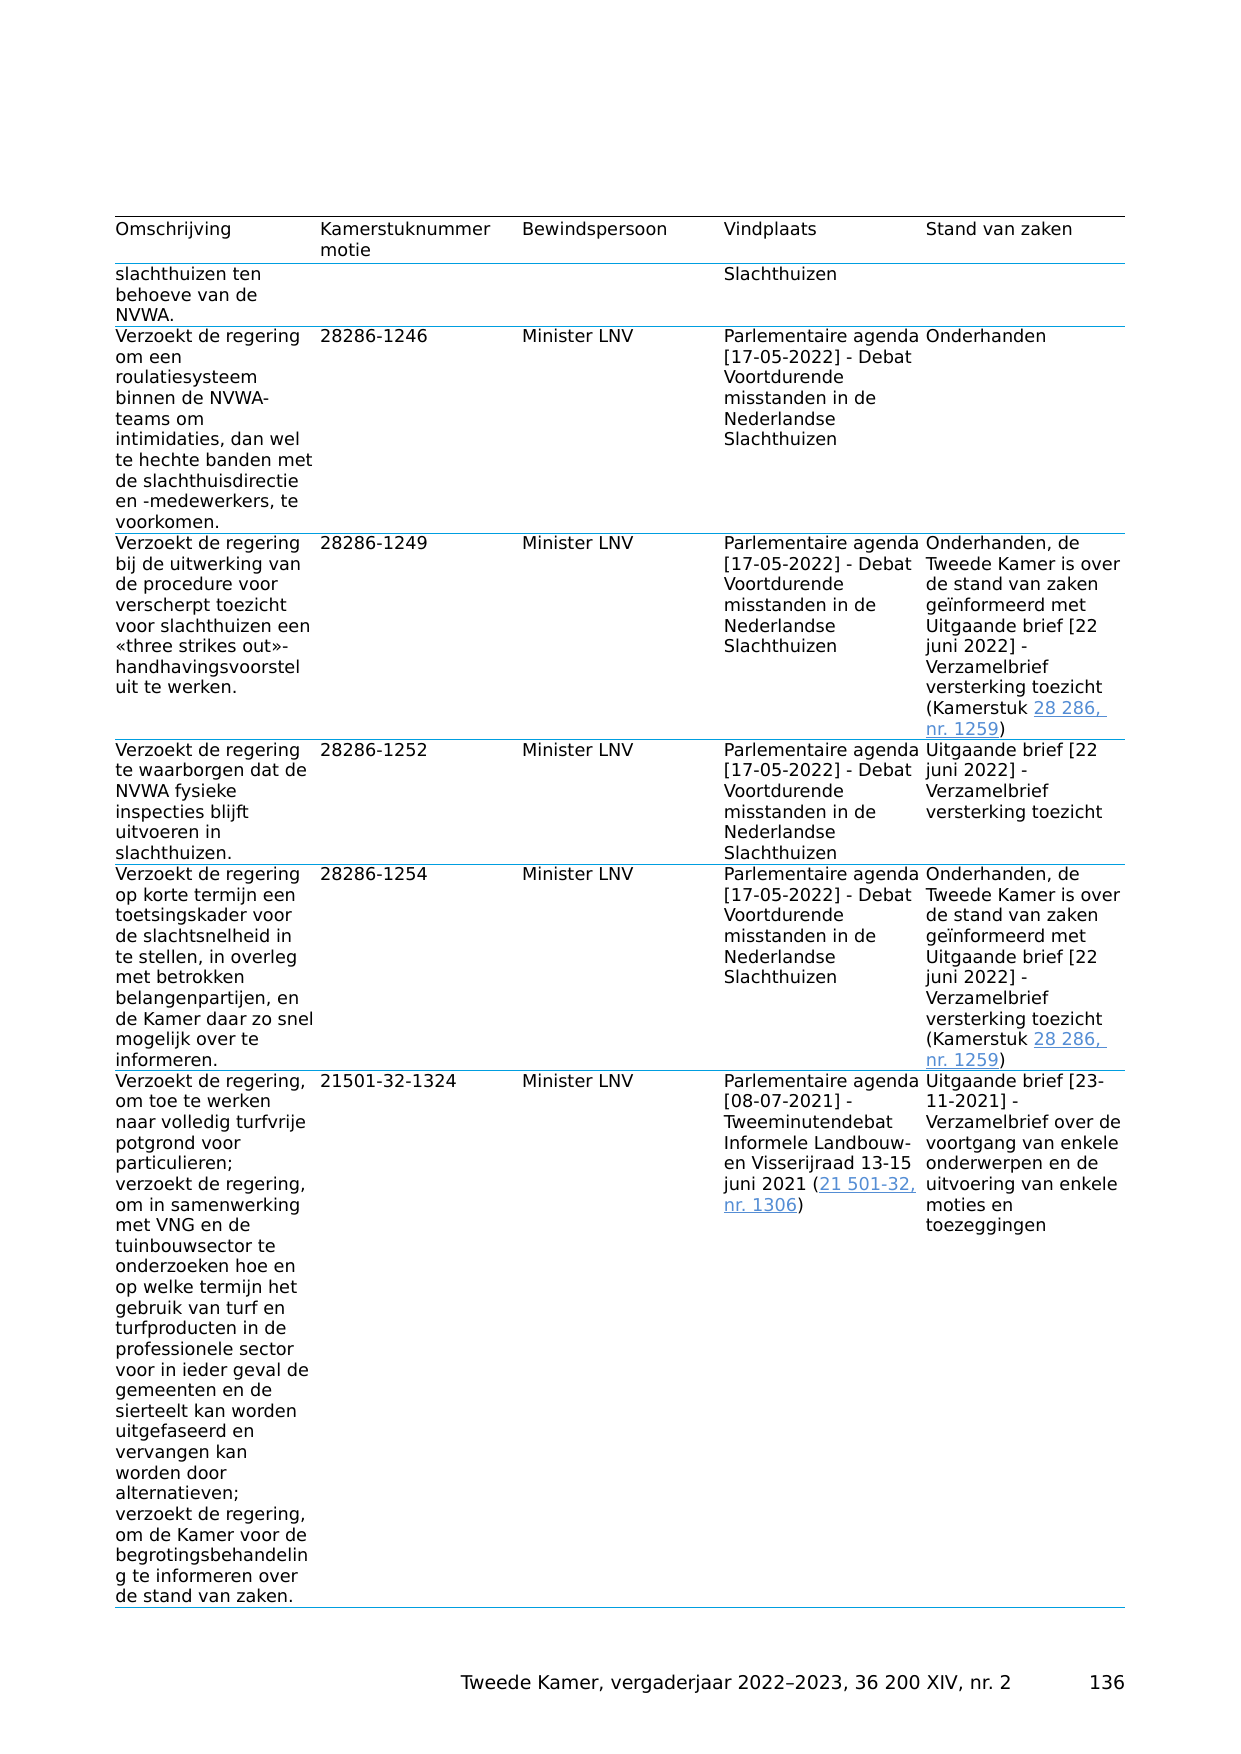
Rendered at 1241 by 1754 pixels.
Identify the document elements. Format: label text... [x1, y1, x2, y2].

table_cell Minister LNV [519, 534, 721, 739]
table_cell Parlementaire agenda [17-05-2022] - Debat Voortdurende misstanden in de Nederlandse Slachthuizen [721, 865, 923, 1070]
table_cell Uitgaande brief [22 juni 2022] - Verzamelbrief versterking toezicht [923, 740, 1125, 863]
table_cell Stand van zaken [923, 217, 1125, 263]
table_cell Uitgaande brief [23-11-2021] - Verzamelbrief over de voortgang van enkele onderwerpen en de uitvoering van enkele moties en toezeggingen [923, 1071, 1125, 1607]
table_cell 28286-1249 [317, 534, 519, 739]
table_cell 28286-1254 [317, 865, 519, 1070]
table_cell Omschrijving [115, 217, 317, 263]
table_cell 28286-1252 [317, 740, 519, 863]
table_cell Verzoekt de regering op korte termijn een toetsingskader voor de slachtsnelheid in te stellen, in overleg met betrokken belangenpartijen, en de Kamer daar zo snel mogelijk over te informeren. [115, 865, 317, 1070]
table_cell Verzoekt de regering om een roulatiesysteem binnen de NVWA-teams om intimidaties, dan wel te hechte banden met de slachthuisdirectie en -medewerkers, te voorkomen. [115, 327, 317, 532]
table_cell Parlementaire agenda [17-05-2022] - Debat Voortdurende misstanden in de Nederlandse Slachthuizen [721, 327, 923, 532]
table_cell Minister LNV [519, 1071, 721, 1607]
table_cell 21501-32-1324 [317, 1071, 519, 1607]
table_cell Parlementaire agenda [17-05-2022] - Debat Voortdurende misstanden in de Nederlandse Slachthuizen [721, 534, 923, 739]
table_cell Vindplaats [721, 217, 923, 263]
table_cell Verzoekt de regering bij de uitwerking van de procedure voor verscherpt toezicht voor slachthuizen een «three strikes out»-handhavingsvoorstel uit te werken. [115, 534, 317, 739]
table_cell Minister LNV [519, 327, 721, 532]
table_cell Onderhanden, de Tweede Kamer is over de stand van zaken geïnformeerd met Uitgaande brief [22 juni 2022] - Verzamelbrief versterking toezicht (Kamerstuk 28 286, nr. 1259) [923, 865, 1125, 1070]
table_cell Minister LNV [519, 865, 721, 1070]
table_cell Minister LNV [519, 740, 721, 863]
table_cell Bewindspersoon [519, 217, 721, 263]
table_cell Onderhanden [923, 327, 1125, 532]
table_cell 28286-1246 [317, 327, 519, 532]
table_cell Kamerstuknummer motie [317, 217, 519, 263]
table_cell [519, 264, 721, 326]
table_cell Parlementaire agenda [08-07-2021] - Tweeminutendebat Informele Landbouw- en Visserijraad 13-15 juni 2021 (21 501-32, nr. 1306) [721, 1071, 923, 1607]
table_cell Parlementaire agenda [17-05-2022] - Debat Voortdurende misstanden in de Nederlandse Slachthuizen [721, 740, 923, 863]
table_cell Onderhanden, de Tweede Kamer is over de stand van zaken geïnformeerd met Uitgaande brief [22 juni 2022] - Verzamelbrief versterking toezicht (Kamerstuk 28 286, nr. 1259) [923, 534, 1125, 739]
table_cell [923, 264, 1125, 326]
table_cell Verzoekt de regering, om toe te werken naar volledig turfvrije potgrond voor particulieren; verzoekt de regering, om in samenwerking met VNG en de tuinbouwsector te onderzoeken hoe en op welke termijn het gebruik van turf en turfproducten in de professionele sector voor in ieder geval de gemeenten en de sierteelt kan worden uitgefaseerd en vervangen kan worden door alternatieven; verzoekt de regering, om de Kamer voor de begrotingsbehandeling te informeren over de stand van zaken. [115, 1071, 317, 1607]
table_cell Verzoekt de regering te waarborgen dat de NVWA fysieke inspecties blijft uitvoeren in slachthuizen. [115, 740, 317, 863]
table_cell [317, 264, 519, 326]
table_cell Slachthuizen [721, 264, 923, 326]
table_header Door de Staten-Generaal aanvaarde moties [115, 191, 1125, 216]
table_cell slachthuizen ten behoeve van de NVWA. [115, 264, 317, 326]
